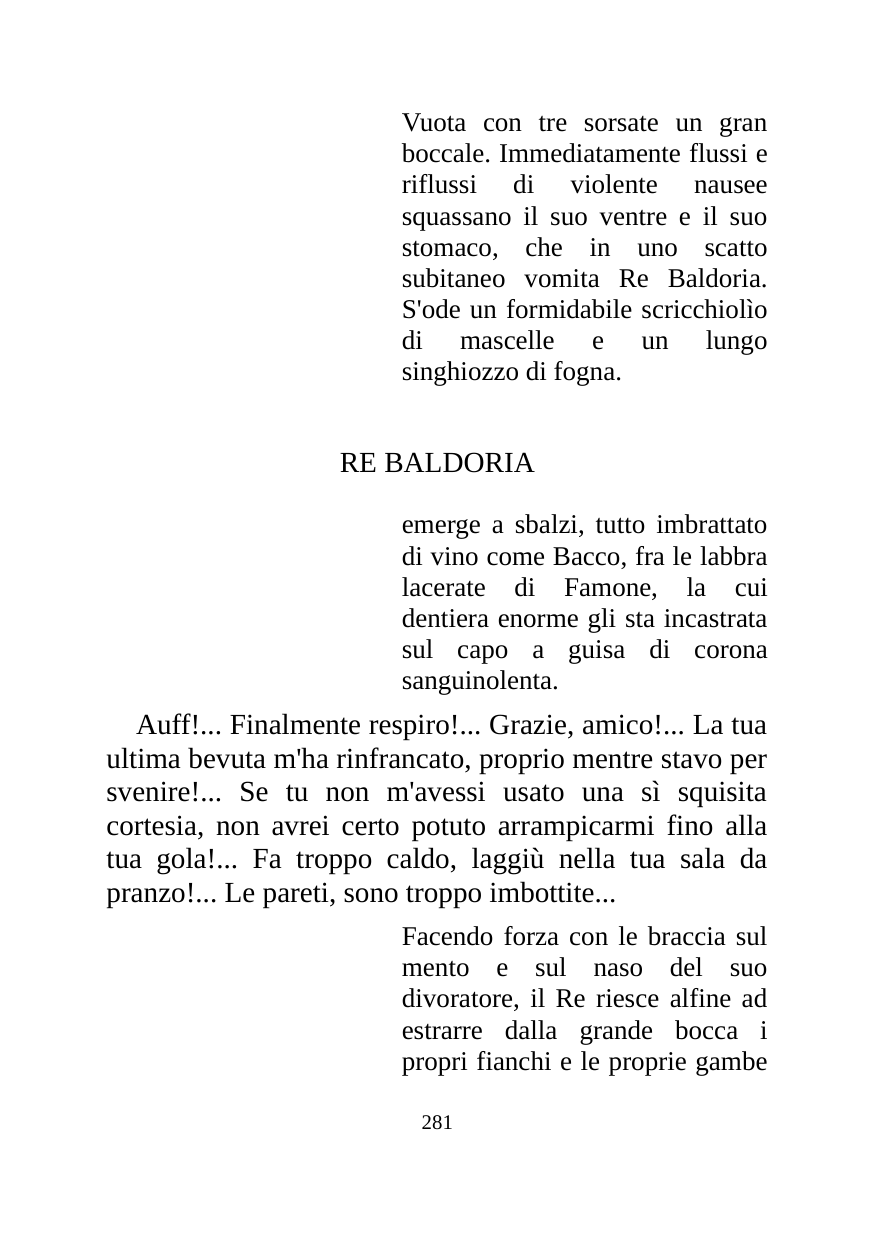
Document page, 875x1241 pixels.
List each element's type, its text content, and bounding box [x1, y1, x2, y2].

text RE BALDORIA [106, 446, 768, 479]
text emerge a sbalzi, tutto imbrattato di vino come Bacco, fra le labbra lacerate di Famone, la cui dentiera enorme gli sta incastrata sul capo a guisa di corona sanguinolenta. [402, 509, 768, 696]
text Auff!... Finalmente respiro!... Grazie, amico!... La tua ultima bevuta m'ha rinfrancato, proprio mentre stavo per svenire!... Se tu non m'avessi usato una sì squisita cortesia, non avrei certo potuto arrampicarmi fino alla tua gola!... Fa troppo caldo, laggiù nella tua sala da pranzo!... Le pareti, sono troppo imbottite... [106, 707, 768, 908]
text Facendo forza con le braccia sul mento e sul naso del suo divoratore, il Re riesce alfine ad estrarre dalla grande bocca i propri fianchi e le proprie gambe [402, 920, 768, 1076]
text Vuota con tre sorsate un gran boccale. Immediatamente flussi e riflussi di violente nausee squassano il suo ventre e il suo stomaco, che in uno scatto subitaneo vomita Re Baldoria. S'ode un formidabile scricchiolìo di mascelle e un lungo singhiozzo di fogna. [402, 106, 768, 387]
